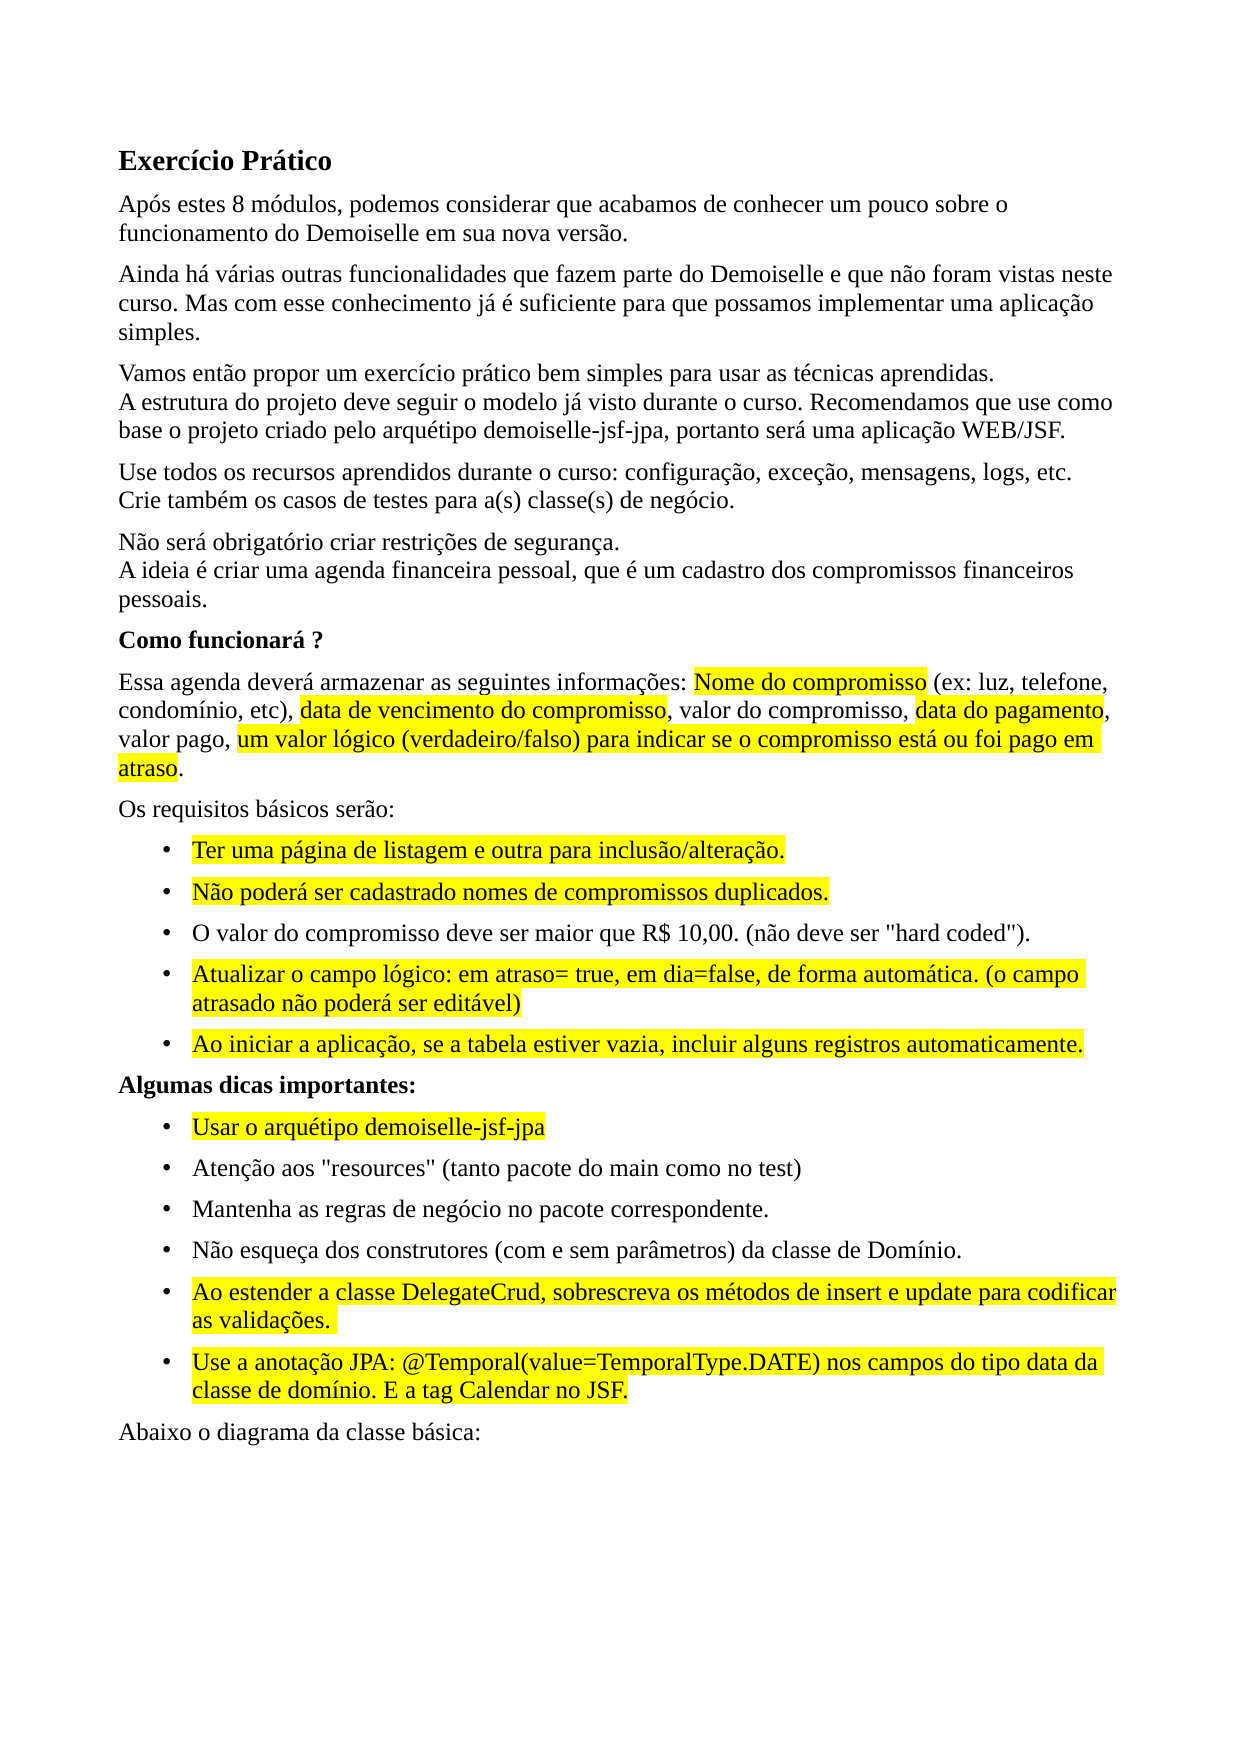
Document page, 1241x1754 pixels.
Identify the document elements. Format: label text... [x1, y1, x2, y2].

text Vamos então propor um exercício prático bem simples para usar as técnicas aprendidas. A estrutura do projeto deve seguir o modelo já visto durante o curso. Recomendamos que use como base o projeto criado pelo arquétipo demoiselle-jsf-jpa, portanto será uma aplicação WEB/JSF. [118, 358, 1122, 444]
text Como funcionará ? [118, 625, 1122, 654]
list Ao estender a classe DelegateCrud, sobrescreva os métodos de insert e update para codificar as validações. [162, 1277, 1122, 1334]
subtitle Exercício Prático [118, 143, 1122, 177]
list Ter uma página de listagem e outra para inclusão/alteração. [162, 835, 1122, 864]
list Usar o arquétipo demoiselle-jsf-jpa [162, 1112, 1122, 1140]
list Use a anotação JPA: @Temporal(value=TemporalType.DATE) nos campos do tipo data da classe de domínio. E a tag Calendar no JSF. [162, 1347, 1122, 1404]
list Ao iniciar a aplicação, se a tabela estiver vazia, incluir alguns registros automaticamente. [162, 1029, 1122, 1058]
text Os requisitos básicos serão: [118, 794, 1122, 823]
text Após estes 8 módulos, podemos considerar que acabamos de conhecer um pouco sobre o funcionamento do Demoiselle em sua nova versão. [118, 189, 1122, 247]
text Use todos os recursos aprendidos durante o curso: configuração, exceção, mensagens, logs, etc. Crie também os casos de testes para a(s) classe(s) de negócio. [118, 457, 1122, 514]
text Essa agenda deverá armazenar as seguintes informações: Nome do compromisso (ex: luz, telefone, condomínio, etc), data de vencimento do compromisso, valor do compromisso, data do pagamento, valor pago, um valor lógico (verdadeiro/falso) para indicar se o compromisso está ou foi pago em atraso. [118, 667, 1122, 782]
text Abaixo o diagrama da classe básica: [118, 1417, 1122, 1445]
list Atualizar o campo lógico: em atraso= true, em dia=false, de forma automática. (o campo atrasado não poderá ser editável) [162, 959, 1122, 1017]
list Não esqueça dos construtores (com e sem parâmetros) da classe de Domínio. [162, 1235, 1122, 1264]
text Ainda há várias outras funcionalidades que fazem parte do Demoiselle e que não foram vistas neste curso. Mas com esse conhecimento já é suficiente para que possamos implementar uma aplicação simples. [118, 259, 1122, 345]
text Não será obrigatório criar restrições de segurança. A ideia é criar uma agenda financeira pessoal, que é um cadastro dos compromissos financeiros pessoais. [118, 527, 1122, 613]
text Algumas dicas importantes: [118, 1070, 1122, 1099]
list O valor do compromisso deve ser maior que R$ 10,00. (não deve ser "hard coded"). [162, 918, 1122, 947]
list Mantenha as regras de negócio no pacote correspondente. [162, 1194, 1122, 1223]
list Não poderá ser cadastrado nomes de compromissos duplicados. [162, 877, 1122, 905]
list Atenção aos "resources" (tanto pacote do main como no test) [162, 1153, 1122, 1182]
